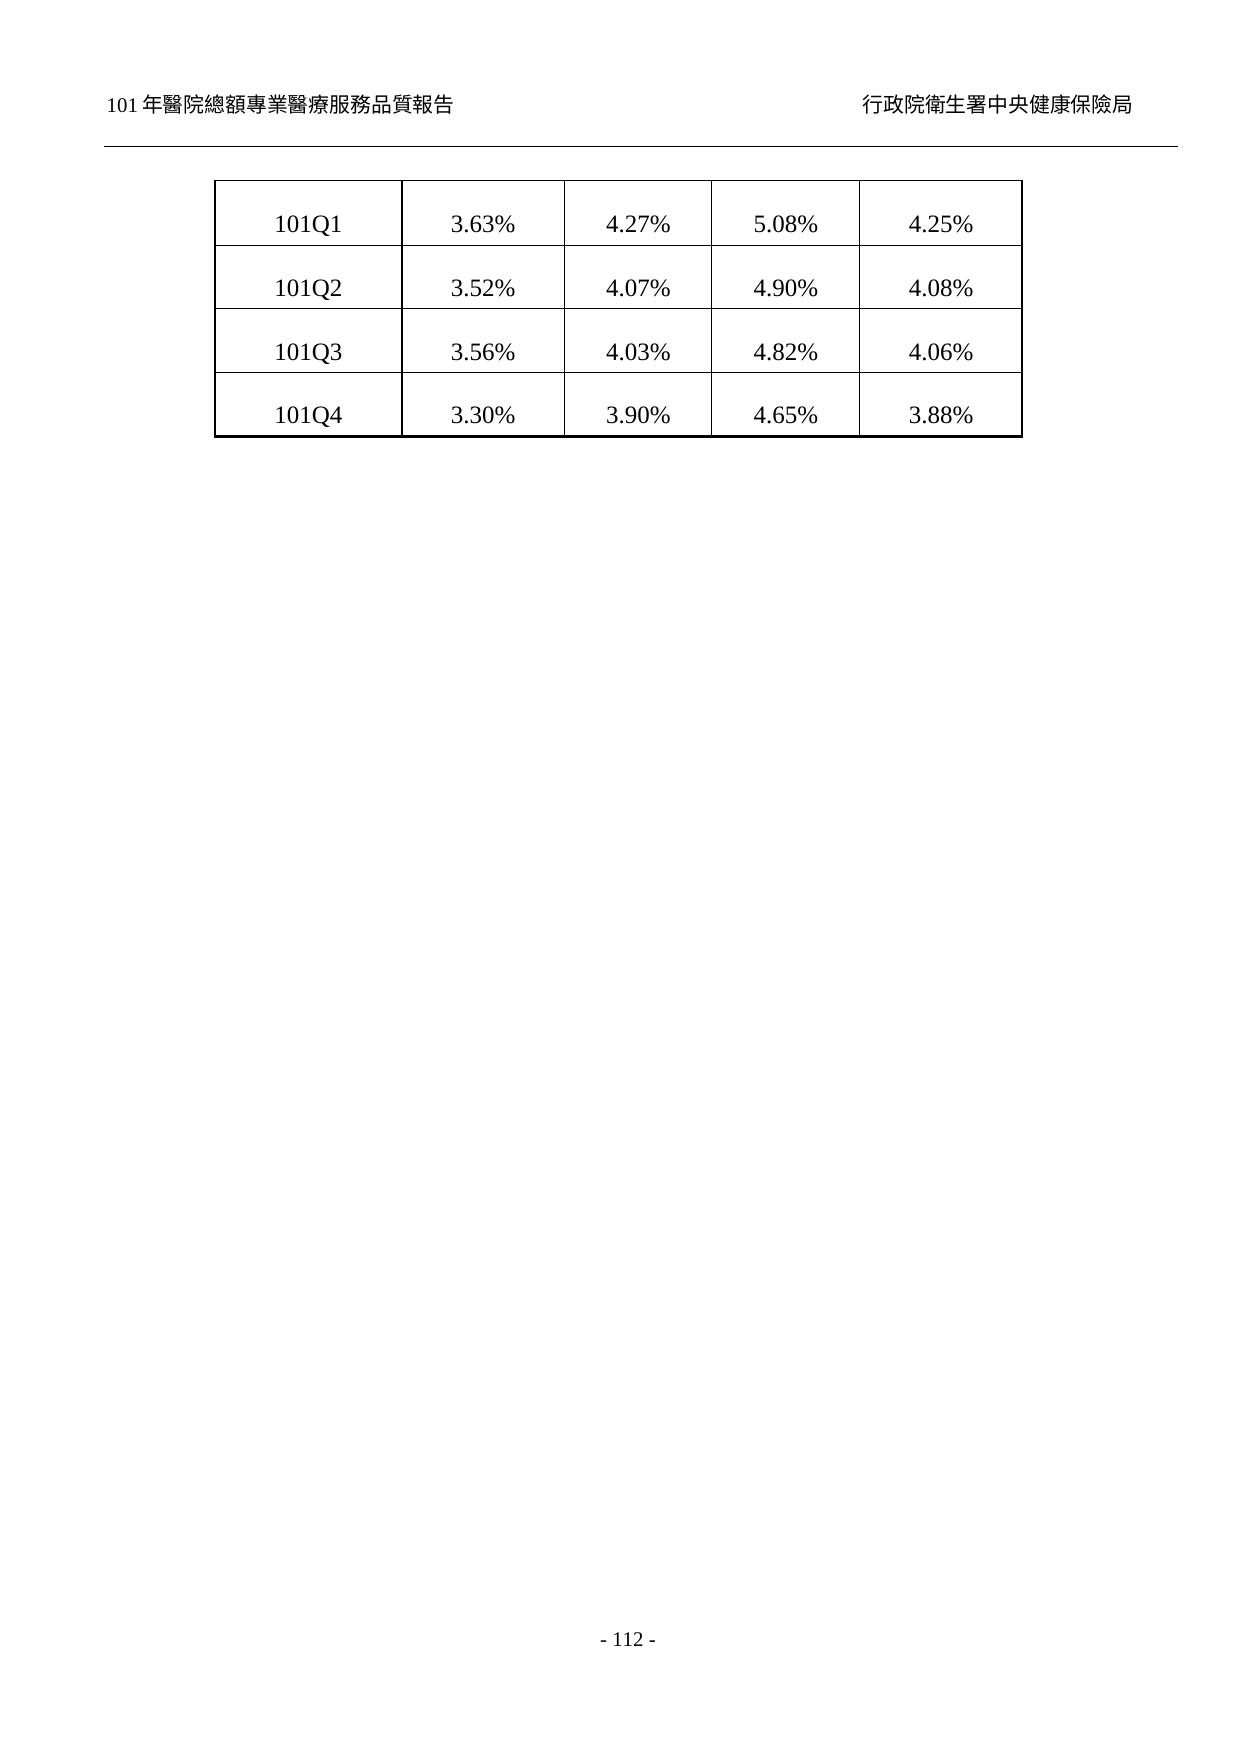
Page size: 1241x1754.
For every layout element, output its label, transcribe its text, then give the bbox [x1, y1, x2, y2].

table_cell 4.03% [565, 309, 711, 372]
table_cell 3.63% [403, 181, 564, 245]
table_cell 4.27% [565, 181, 711, 245]
table_cell 4.06% [860, 309, 1021, 372]
table_cell 5.08% [712, 181, 859, 245]
table_cell 3.52% [403, 246, 564, 308]
table_cell 101Q2 [216, 246, 401, 308]
table_cell 3.90% [565, 373, 711, 435]
table_cell 4.08% [860, 246, 1021, 308]
table_cell 4.25% [860, 181, 1021, 245]
table_cell 4.65% [712, 373, 859, 435]
table_cell 4.90% [712, 246, 859, 308]
table_cell 4.82% [712, 309, 859, 372]
table_cell 101Q4 [216, 373, 401, 435]
table_cell 101Q3 [216, 309, 401, 372]
table_cell 101Q1 [216, 181, 401, 245]
table_cell 4.07% [565, 246, 711, 308]
table_cell 3.88% [860, 373, 1021, 435]
table_cell 3.56% [403, 309, 564, 372]
table_cell 3.30% [403, 373, 564, 435]
